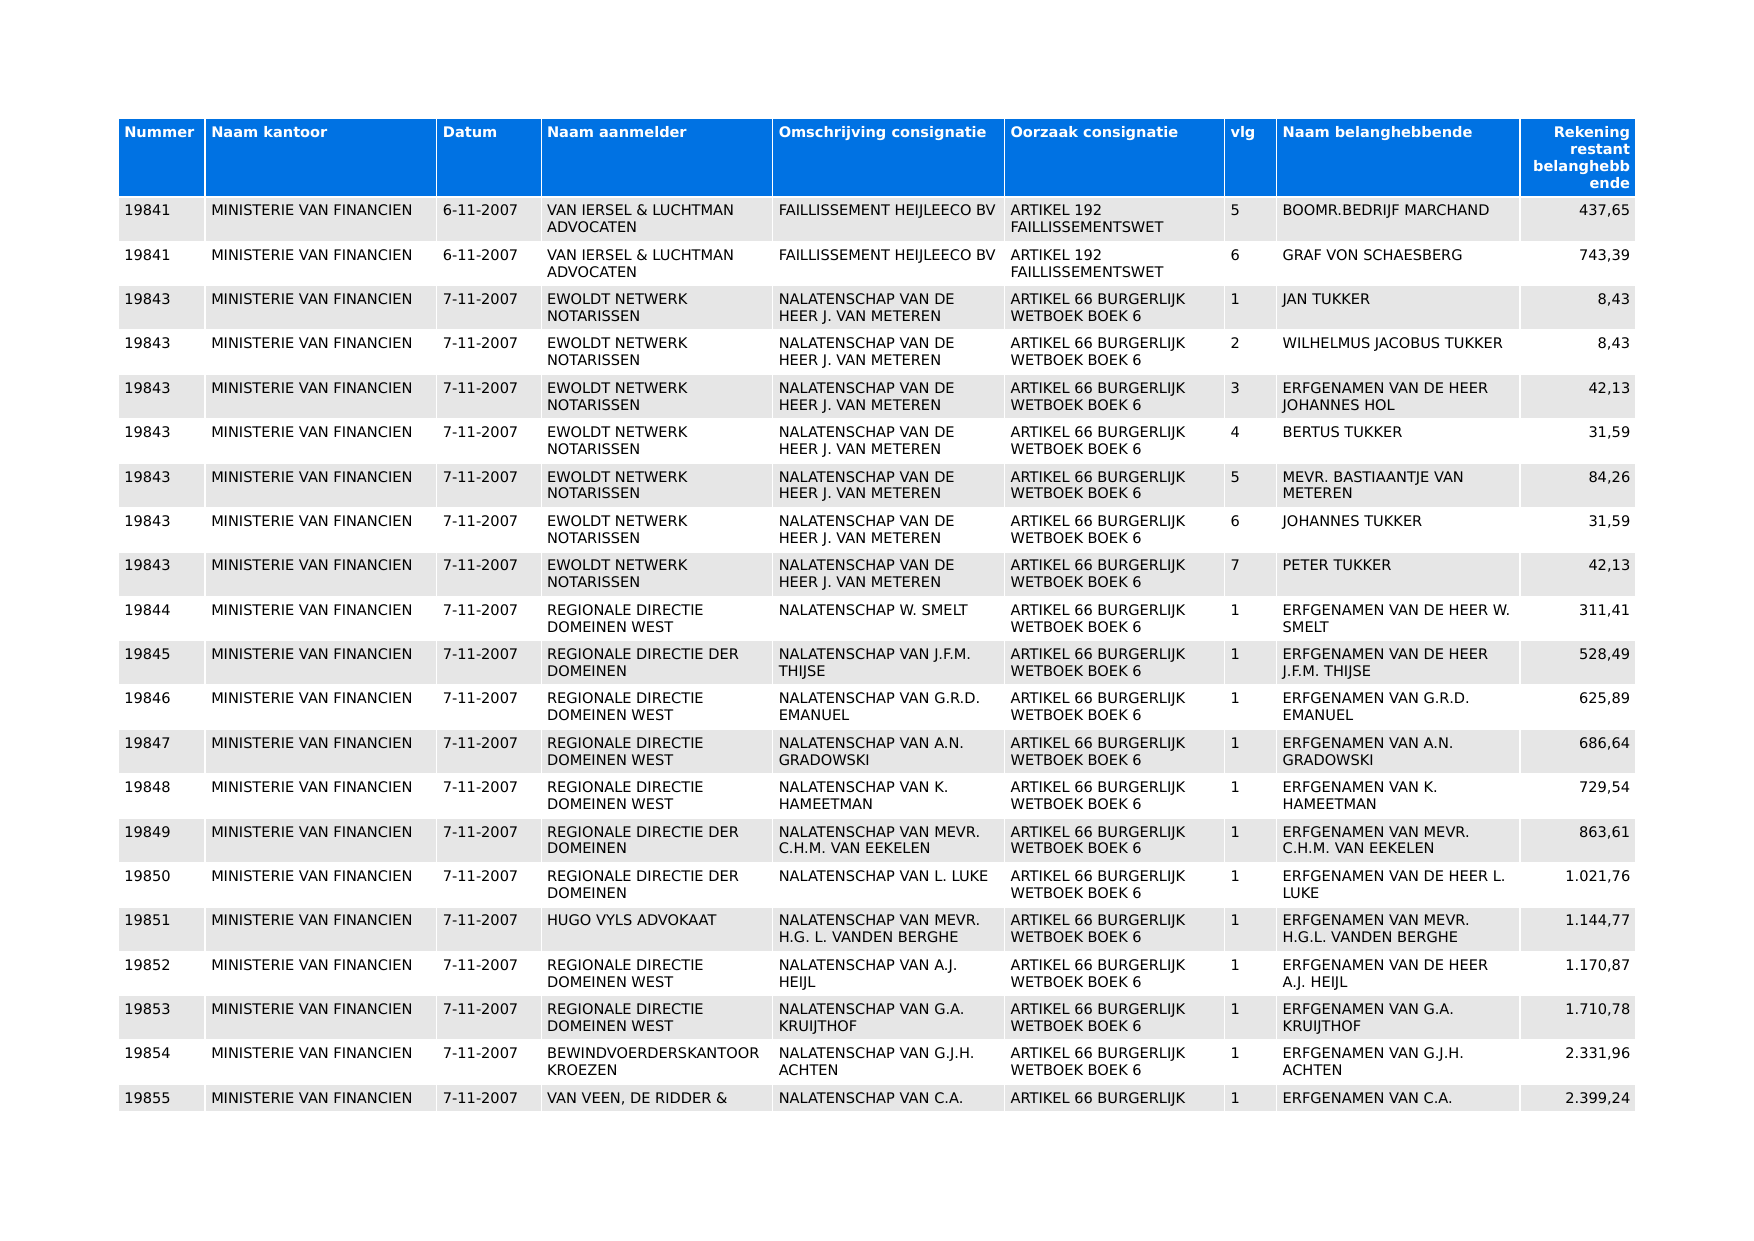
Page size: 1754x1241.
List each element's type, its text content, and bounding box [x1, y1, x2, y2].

table_cell 7-11-2007 [437, 1085, 541, 1111]
table_cell ARTIKEL 66 BURGERLIJK WETBOEK BOEK 6 [1005, 730, 1224, 773]
table_cell 19853 [119, 996, 204, 1039]
table_cell 4 [1225, 419, 1276, 463]
table_cell 5 [1225, 198, 1276, 241]
table_cell ERFGENAMEN VAN DE HEER A.J. HEIJL [1277, 952, 1519, 995]
table_cell MINISTERIE VAN FINANCIEN [206, 464, 436, 507]
table_cell ARTIKEL 66 BURGERLIJK WETBOEK BOEK 6 [1005, 774, 1224, 818]
table_cell NALATENSCHAP VAN G.A. KRUIJTHOF [773, 996, 1004, 1039]
table_cell NALATENSCHAP VAN DE HEER J. VAN METEREN [773, 419, 1004, 463]
table_cell 743,39 [1521, 242, 1635, 285]
table_cell BOOMR.BEDRIJF MARCHAND [1277, 198, 1519, 241]
table_cell ERFGENAMEN VAN G.R.D. EMANUEL [1277, 686, 1519, 729]
table_cell 1.144,77 [1521, 908, 1635, 951]
table_cell VAN IERSEL & LUCHTMAN ADVOCATEN [542, 198, 772, 241]
table_cell NALATENSCHAP VAN DE HEER J. VAN METEREN [773, 464, 1004, 507]
table_cell EWOLDT NETWERK NOTARISSEN [542, 508, 772, 551]
table_cell NALATENSCHAP VAN A.J. HEIJL [773, 952, 1004, 995]
table_cell MINISTERIE VAN FINANCIEN [206, 730, 436, 773]
table_cell ARTIKEL 66 BURGERLIJK WETBOEK BOEK 6 [1005, 641, 1224, 684]
table_header Rekening restant belanghebbende [1521, 119, 1635, 196]
table_cell ERFGENAMEN VAN DE HEER L. LUKE [1277, 863, 1519, 906]
table_cell NALATENSCHAP VAN G.R.D. EMANUEL [773, 686, 1004, 729]
table_cell ERFGENAMEN VAN DE HEER J.F.M. THIJSE [1277, 641, 1519, 684]
table_cell ARTIKEL 192 FAILLISSEMENTSWET [1005, 198, 1224, 241]
table_cell REGIONALE DIRECTIE DOMEINEN WEST [542, 730, 772, 773]
table_cell NALATENSCHAP VAN L. LUKE [773, 863, 1004, 906]
table_cell REGIONALE DIRECTIE DOMEINEN WEST [542, 597, 772, 640]
table_cell MINISTERIE VAN FINANCIEN [206, 553, 436, 596]
table_cell 19846 [119, 686, 204, 729]
table_cell MEVR. BASTIAANTJE VAN METEREN [1277, 464, 1519, 507]
table_cell ARTIKEL 66 BURGERLIJK WETBOEK BOEK 6 [1005, 952, 1224, 995]
table_header Naam belanghebbende [1277, 119, 1519, 196]
table_cell 7-11-2007 [437, 597, 541, 640]
table_cell 7-11-2007 [437, 419, 541, 463]
table_cell 19843 [119, 286, 204, 329]
table_cell 625,89 [1521, 686, 1635, 729]
table_cell 7-11-2007 [437, 553, 541, 596]
table_cell 19843 [119, 375, 204, 418]
table_cell 42,13 [1521, 375, 1635, 418]
table_cell BERTUS TUKKER [1277, 419, 1519, 463]
table_cell ARTIKEL 66 BURGERLIJK WETBOEK BOEK 6 [1005, 597, 1224, 640]
table_cell 8,43 [1521, 286, 1635, 329]
table_cell EWOLDT NETWERK NOTARISSEN [542, 375, 772, 418]
table_cell EWOLDT NETWERK NOTARISSEN [542, 464, 772, 507]
table_cell MINISTERIE VAN FINANCIEN [206, 908, 436, 951]
table_cell REGIONALE DIRECTIE DOMEINEN WEST [542, 952, 772, 995]
table_cell ERFGENAMEN VAN A.N. GRADOWSKI [1277, 730, 1519, 773]
table_cell ERFGENAMEN VAN K. HAMEETMAN [1277, 774, 1519, 818]
table_cell NALATENSCHAP VAN DE HEER J. VAN METEREN [773, 331, 1004, 374]
table_cell 6-11-2007 [437, 198, 541, 241]
table_cell 1.021,76 [1521, 863, 1635, 906]
table_cell NALATENSCHAP VAN DE HEER J. VAN METEREN [773, 286, 1004, 329]
table_cell 19855 [119, 1085, 204, 1111]
table_cell ARTIKEL 66 BURGERLIJK WETBOEK BOEK 6 [1005, 863, 1224, 906]
table_cell 19841 [119, 242, 204, 285]
table_cell 19844 [119, 597, 204, 640]
table_cell 31,59 [1521, 419, 1635, 463]
table_cell 19843 [119, 464, 204, 507]
table_cell 19849 [119, 819, 204, 862]
table_cell 7-11-2007 [437, 464, 541, 507]
table_cell 7-11-2007 [437, 686, 541, 729]
table_header Naam aanmelder [542, 119, 772, 196]
table_cell ARTIKEL 66 BURGERLIJK WETBOEK BOEK 6 [1005, 1041, 1224, 1084]
table_cell NALATENSCHAP VAN A.N. GRADOWSKI [773, 730, 1004, 773]
table_cell REGIONALE DIRECTIE DER DOMEINEN [542, 641, 772, 684]
table_cell NALATENSCHAP VAN MEVR. C.H.M. VAN EEKELEN [773, 819, 1004, 862]
table_cell 729,54 [1521, 774, 1635, 818]
table_cell 19843 [119, 553, 204, 596]
table_header Datum [437, 119, 541, 196]
table_cell 7-11-2007 [437, 908, 541, 951]
table_cell 1 [1225, 597, 1276, 640]
table_cell ERFGENAMEN VAN G.J.H. ACHTEN [1277, 1041, 1519, 1084]
table_cell 84,26 [1521, 464, 1635, 507]
table_cell ARTIKEL 66 BURGERLIJK WETBOEK BOEK 6 [1005, 819, 1224, 862]
table_cell MINISTERIE VAN FINANCIEN [206, 286, 436, 329]
table_cell MINISTERIE VAN FINANCIEN [206, 419, 436, 463]
table_cell 6-11-2007 [437, 242, 541, 285]
table_cell 1.170,87 [1521, 952, 1635, 995]
table_cell EWOLDT NETWERK NOTARISSEN [542, 553, 772, 596]
table_cell 5 [1225, 464, 1276, 507]
table_cell PETER TUKKER [1277, 553, 1519, 596]
table_cell MINISTERIE VAN FINANCIEN [206, 774, 436, 818]
table_cell 19851 [119, 908, 204, 951]
table_cell MINISTERIE VAN FINANCIEN [206, 952, 436, 995]
table_cell 437,65 [1521, 198, 1635, 241]
table_cell ARTIKEL 66 BURGERLIJK WETBOEK BOEK 6 [1005, 553, 1224, 596]
table_cell ERFGENAMEN VAN MEVR. C.H.M. VAN EEKELEN [1277, 819, 1519, 862]
table_cell ARTIKEL 66 BURGERLIJK WETBOEK BOEK 6 [1005, 996, 1224, 1039]
table_cell REGIONALE DIRECTIE DOMEINEN WEST [542, 996, 772, 1039]
table_cell NALATENSCHAP VAN DE HEER J. VAN METEREN [773, 553, 1004, 596]
table_cell 31,59 [1521, 508, 1635, 551]
table_cell NALATENSCHAP VAN K. HAMEETMAN [773, 774, 1004, 818]
table_cell 1.710,78 [1521, 996, 1635, 1039]
table_cell 7-11-2007 [437, 331, 541, 374]
table_cell 1 [1225, 641, 1276, 684]
table_cell 7-11-2007 [437, 996, 541, 1039]
table_cell MINISTERIE VAN FINANCIEN [206, 331, 436, 374]
table_header Nummer [119, 119, 204, 196]
table_cell 6 [1225, 242, 1276, 285]
table_cell 7-11-2007 [437, 730, 541, 773]
table_cell NALATENSCHAP W. SMELT [773, 597, 1004, 640]
table_cell 1 [1225, 863, 1276, 906]
table_cell ARTIKEL 66 BURGERLIJK WETBOEK BOEK 6 [1005, 331, 1224, 374]
table_cell FAILLISSEMENT HEIJLEECO BV [773, 198, 1004, 241]
table_header vlg [1225, 119, 1276, 196]
table_cell MINISTERIE VAN FINANCIEN [206, 686, 436, 729]
table_cell ARTIKEL 192 FAILLISSEMENTSWET [1005, 242, 1224, 285]
table_cell NALATENSCHAP VAN MEVR. H.G. L. VANDEN BERGHE [773, 908, 1004, 951]
table_cell ARTIKEL 66 BURGERLIJK WETBOEK BOEK 6 [1005, 908, 1224, 951]
table_cell 19848 [119, 774, 204, 818]
table_cell 19847 [119, 730, 204, 773]
table_cell ARTIKEL 66 BURGERLIJK WETBOEK BOEK 6 [1005, 375, 1224, 418]
table_cell ERFGENAMEN VAN C.A. [1277, 1085, 1519, 1111]
table_cell 1 [1225, 774, 1276, 818]
table_cell EWOLDT NETWERK NOTARISSEN [542, 286, 772, 329]
table_cell MINISTERIE VAN FINANCIEN [206, 1085, 436, 1111]
table_cell MINISTERIE VAN FINANCIEN [206, 863, 436, 906]
table_cell MINISTERIE VAN FINANCIEN [206, 198, 436, 241]
table_cell MINISTERIE VAN FINANCIEN [206, 641, 436, 684]
table_cell 1 [1225, 1085, 1276, 1111]
table_header Omschrijving consignatie [773, 119, 1004, 196]
table_cell 1 [1225, 686, 1276, 729]
table_cell EWOLDT NETWERK NOTARISSEN [542, 419, 772, 463]
table_cell FAILLISSEMENT HEIJLEECO BV [773, 242, 1004, 285]
table_cell 1 [1225, 908, 1276, 951]
table_cell 1 [1225, 1041, 1276, 1084]
table_cell MINISTERIE VAN FINANCIEN [206, 819, 436, 862]
table_cell NALATENSCHAP VAN G.J.H. ACHTEN [773, 1041, 1004, 1084]
table_cell VAN VEEN, DE RIDDER & [542, 1085, 772, 1111]
table_cell HUGO VYLS ADVOKAAT [542, 908, 772, 951]
table_cell 7-11-2007 [437, 286, 541, 329]
table_cell 528,49 [1521, 641, 1635, 684]
table_header Naam kantoor [206, 119, 436, 196]
table_cell ARTIKEL 66 BURGERLIJK WETBOEK BOEK 6 [1005, 419, 1224, 463]
table_cell ERFGENAMEN VAN G.A. KRUIJTHOF [1277, 996, 1519, 1039]
table_cell EWOLDT NETWERK NOTARISSEN [542, 331, 772, 374]
table_cell 1 [1225, 819, 1276, 862]
table_cell NALATENSCHAP VAN DE HEER J. VAN METEREN [773, 375, 1004, 418]
table_cell 19843 [119, 419, 204, 463]
table_cell 3 [1225, 375, 1276, 418]
table_cell 7-11-2007 [437, 774, 541, 818]
table_cell 19843 [119, 508, 204, 551]
table_cell ARTIKEL 66 BURGERLIJK WETBOEK BOEK 6 [1005, 464, 1224, 507]
table_cell 686,64 [1521, 730, 1635, 773]
table_cell MINISTERIE VAN FINANCIEN [206, 375, 436, 418]
table_cell 863,61 [1521, 819, 1635, 862]
table_cell 311,41 [1521, 597, 1635, 640]
table_cell ARTIKEL 66 BURGERLIJK WETBOEK BOEK 6 [1005, 508, 1224, 551]
table_cell 7-11-2007 [437, 1041, 541, 1084]
table_cell GRAF VON SCHAESBERG [1277, 242, 1519, 285]
table_cell REGIONALE DIRECTIE DER DOMEINEN [542, 863, 772, 906]
table_cell 19843 [119, 331, 204, 374]
table_cell JAN TUKKER [1277, 286, 1519, 329]
table_cell VAN IERSEL & LUCHTMAN ADVOCATEN [542, 242, 772, 285]
table_cell ERFGENAMEN VAN DE HEER W. SMELT [1277, 597, 1519, 640]
table_cell 2 [1225, 331, 1276, 374]
table_cell MINISTERIE VAN FINANCIEN [206, 242, 436, 285]
table_cell NALATENSCHAP VAN C.A. [773, 1085, 1004, 1111]
table_cell 2.331,96 [1521, 1041, 1635, 1084]
table_cell JOHANNES TUKKER [1277, 508, 1519, 551]
table_cell MINISTERIE VAN FINANCIEN [206, 597, 436, 640]
table_cell 19845 [119, 641, 204, 684]
table_cell BEWINDVOERDERSKANTOOR KROEZEN [542, 1041, 772, 1084]
table_cell 6 [1225, 508, 1276, 551]
table_cell ERFGENAMEN VAN MEVR. H.G.L. VANDEN BERGHE [1277, 908, 1519, 951]
table_cell REGIONALE DIRECTIE DOMEINEN WEST [542, 686, 772, 729]
table_cell 19841 [119, 198, 204, 241]
table_cell 7-11-2007 [437, 863, 541, 906]
table_cell REGIONALE DIRECTIE DER DOMEINEN [542, 819, 772, 862]
table_cell 7-11-2007 [437, 508, 541, 551]
table_cell 1 [1225, 952, 1276, 995]
table_cell MINISTERIE VAN FINANCIEN [206, 996, 436, 1039]
table_cell ARTIKEL 66 BURGERLIJK WETBOEK BOEK 6 [1005, 686, 1224, 729]
table_cell MINISTERIE VAN FINANCIEN [206, 1041, 436, 1084]
table_cell ERFGENAMEN VAN DE HEER JOHANNES HOL [1277, 375, 1519, 418]
table_cell 1 [1225, 996, 1276, 1039]
table_cell WILHELMUS JACOBUS TUKKER [1277, 331, 1519, 374]
table_cell 1 [1225, 286, 1276, 329]
table_cell 7 [1225, 553, 1276, 596]
table_cell 42,13 [1521, 553, 1635, 596]
table_cell ARTIKEL 66 BURGERLIJK WETBOEK BOEK 6 [1005, 286, 1224, 329]
table_cell 19852 [119, 952, 204, 995]
table_cell REGIONALE DIRECTIE DOMEINEN WEST [542, 774, 772, 818]
table_cell MINISTERIE VAN FINANCIEN [206, 508, 436, 551]
table_cell 19854 [119, 1041, 204, 1084]
table_cell 7-11-2007 [437, 819, 541, 862]
table_cell 2.399,24 [1521, 1085, 1635, 1111]
table_cell 7-11-2007 [437, 641, 541, 684]
table_cell 7-11-2007 [437, 375, 541, 418]
table_cell 1 [1225, 730, 1276, 773]
table_cell 7-11-2007 [437, 952, 541, 995]
table_cell NALATENSCHAP VAN J.F.M. THIJSE [773, 641, 1004, 684]
table_header Oorzaak consignatie [1005, 119, 1224, 196]
table_cell 8,43 [1521, 331, 1635, 374]
table_cell ARTIKEL 66 BURGERLIJK [1005, 1085, 1224, 1111]
table_cell NALATENSCHAP VAN DE HEER J. VAN METEREN [773, 508, 1004, 551]
table_cell 19850 [119, 863, 204, 906]
